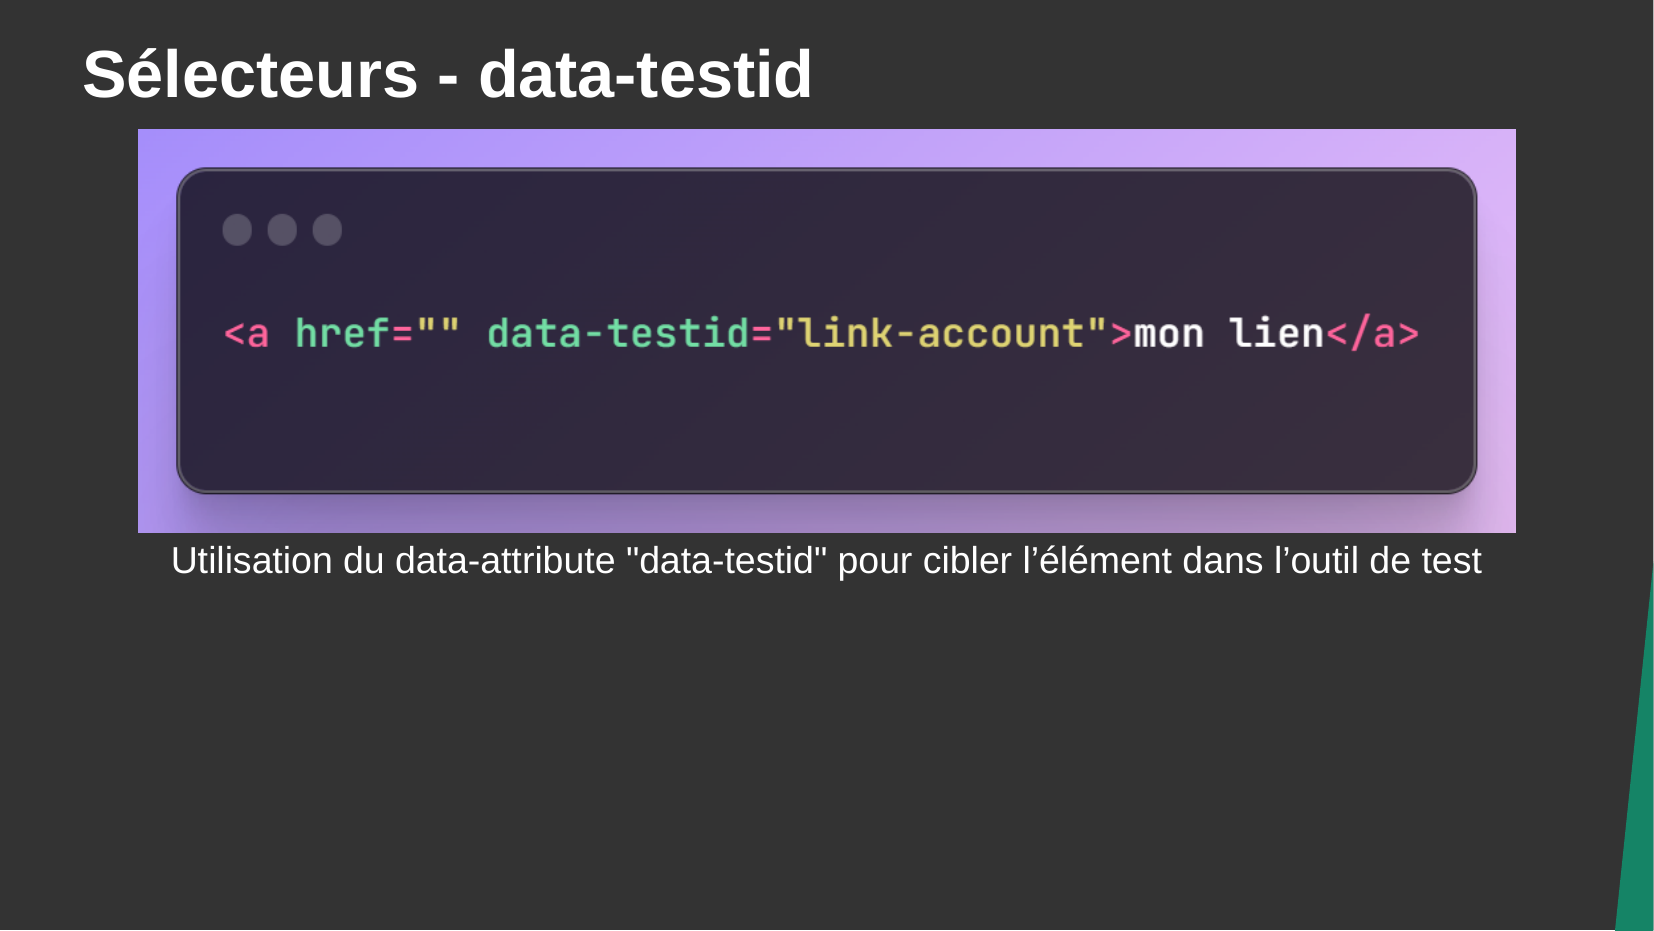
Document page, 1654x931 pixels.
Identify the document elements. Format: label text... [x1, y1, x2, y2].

text_box [1614, 556, 1654, 931]
title Sélecteurs - data-testid [82, 37, 886, 119]
picture [138, 129, 1516, 533]
text_box Utilisation du data-attribute "data-testid" pour cibler l’élément dans l’outil de test [141, 533, 1512, 591]
